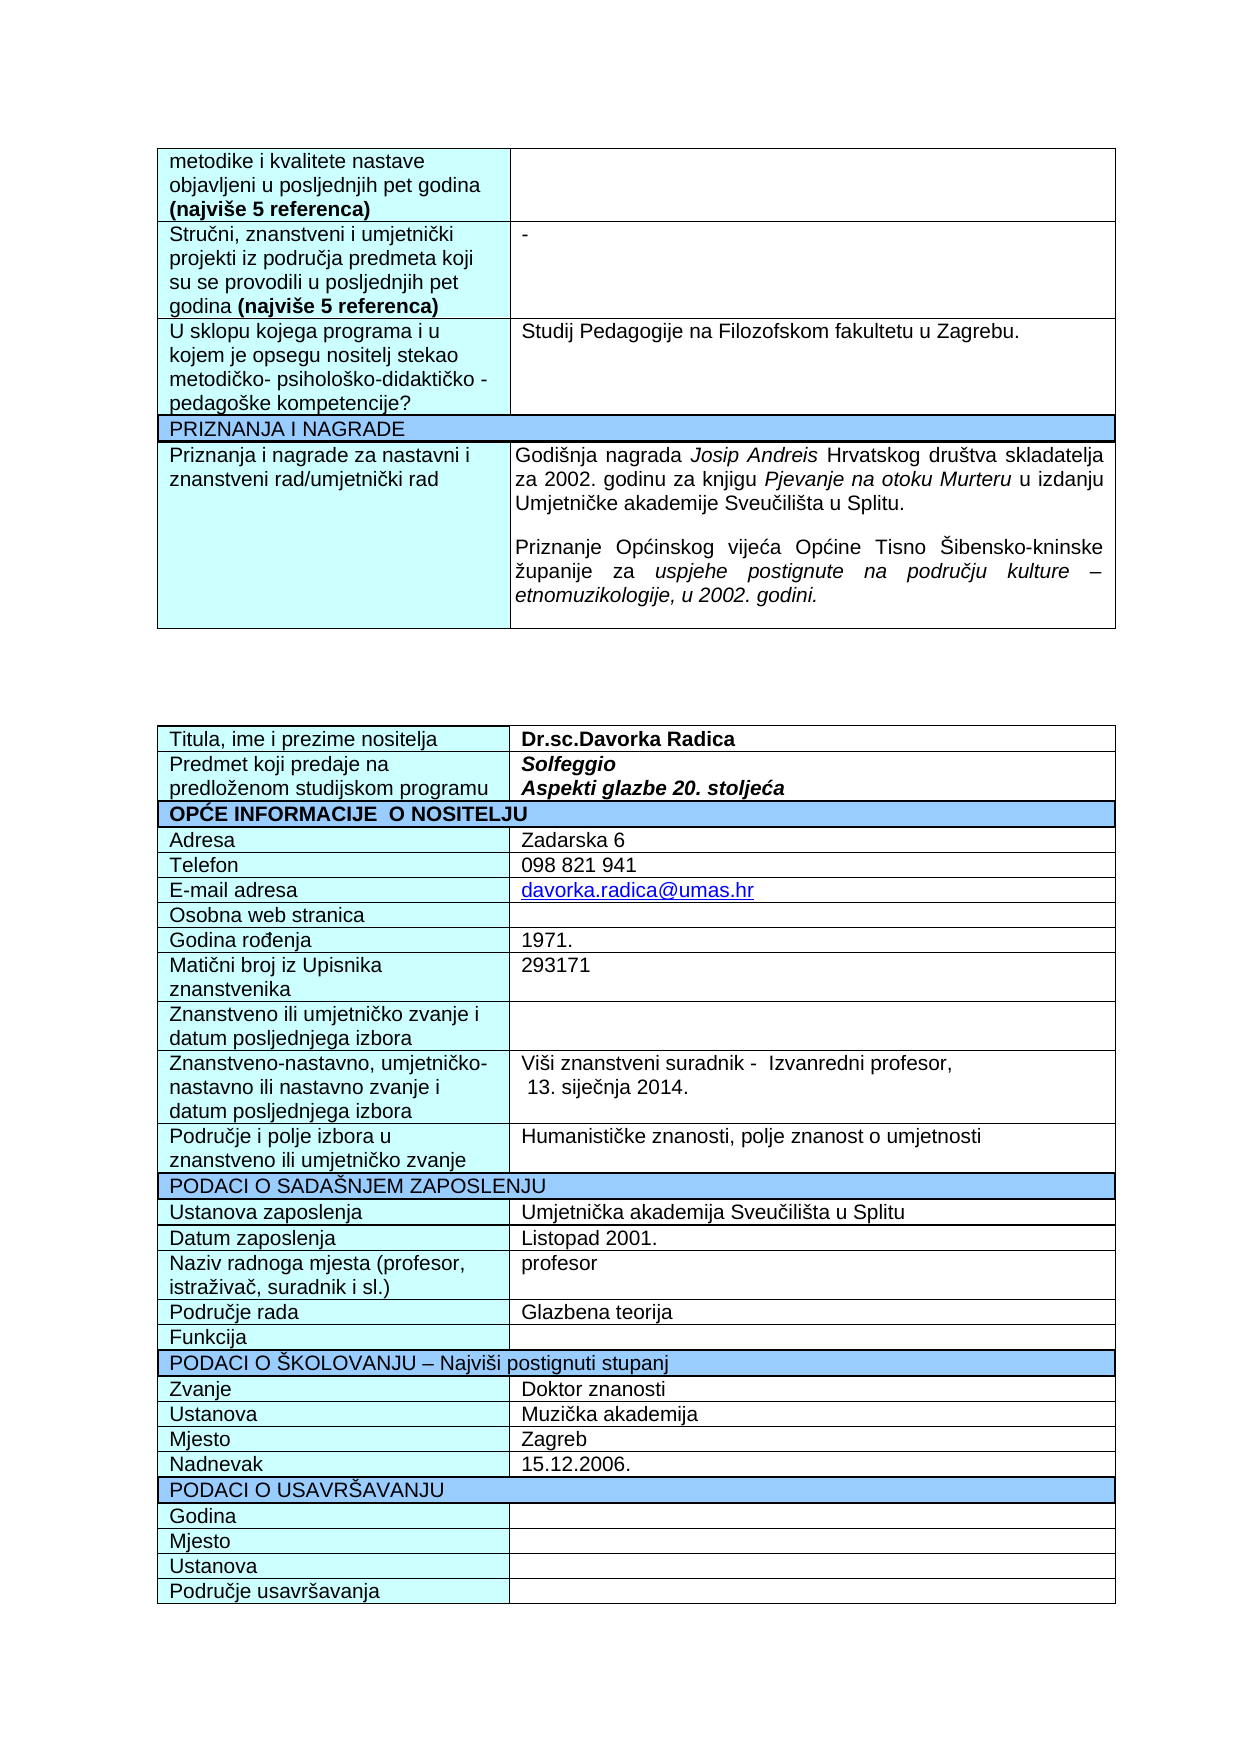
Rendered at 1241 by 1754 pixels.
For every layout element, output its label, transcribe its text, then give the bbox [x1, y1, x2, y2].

table_cell PODACI O USAVRŠAVANJU [159, 1478, 1114, 1502]
table_cell [510, 1554, 1115, 1578]
table_cell Godina rođenja [158, 928, 509, 952]
table_cell Adresa [158, 828, 509, 852]
table_cell Zagreb [510, 1427, 1115, 1451]
table_cell Matični broj iz Upisnika znanstvenika [158, 953, 509, 1001]
table_cell Priznanja i nagrade za nastavni i znanstveni rad/umjetnički rad [158, 443, 510, 628]
table_cell Mjesto [158, 1427, 509, 1451]
table_cell davorka.radica@umas.hr [510, 878, 1115, 902]
table_cell Ustanova zaposlenja [158, 1200, 509, 1224]
table_cell Muzička akademija [510, 1402, 1115, 1426]
table_cell PODACI O ŠKOLOVANJU – Najviši postignuti stupanj [159, 1351, 1114, 1375]
table_cell Zadarska 6 [510, 828, 1115, 852]
table_cell Zvanje [158, 1377, 509, 1401]
table_cell [510, 1504, 1115, 1528]
table_cell Područje usavršavanja [158, 1579, 509, 1603]
table_header Titula, ime i prezime nositelja [158, 727, 509, 751]
table_cell Područje rada [158, 1300, 509, 1324]
table_cell 15.12.2006. [510, 1452, 1115, 1476]
table_cell Datum zaposlenja [158, 1226, 509, 1250]
table_cell Naziv radnoga mjesta (profesor, istraživač, suradnik i sl.) [158, 1251, 509, 1299]
table_cell 1971. [510, 928, 1115, 952]
table_cell Ustanova [158, 1402, 509, 1426]
table_cell profesor [510, 1251, 1115, 1299]
table_cell - [511, 149, 1115, 221]
table_cell Mjesto [158, 1529, 509, 1553]
table_cell PRIZNANJA I NAGRADE [159, 416, 1114, 440]
table_cell [510, 1002, 1115, 1050]
table_header Dr.sc.Davorka Radica [510, 726, 1115, 751]
table_cell Solfeggio Aspekti glazbe 20. stoljeća [510, 752, 1115, 800]
table_cell Glazbena teorija [510, 1300, 1115, 1324]
table_cell Doktor znanosti [510, 1377, 1115, 1401]
table_cell Telefon [158, 853, 509, 877]
table_cell Godišnja nagrada Josip Andreis Hrvatskog društva skladatelja za 2002. godinu za knjigu Pjevanje na otoku Murteru u izdanju Umjetničke akademije Sveučilišta u Splitu. Priznanje Općinskog vijeća Općine Tisno Šibensko-kninske županije za uspjehe postignute na području kulture – etnomuzikologije, u 2002. godini. [511, 443, 1115, 628]
table_cell 098 821 941 [510, 853, 1115, 877]
table_cell [510, 903, 1115, 927]
table_cell Studij Pedagogije na Filozofskom fakultetu u Zagrebu. [511, 319, 1115, 414]
table_cell U sklopu kojega programa i u kojem je opsegu nositelj stekao metodičko- psihološko-didaktičko -pedagoške kompetencije? [158, 319, 510, 414]
table_cell metodike i kvalitete nastave objavljeni u posljednjih pet godina (najviše 5 referenca) [158, 149, 510, 221]
table_cell E-mail adresa [158, 878, 509, 902]
table_cell Predmet koji predaje na predloženom studijskom programu [158, 752, 509, 800]
table_cell Viši znanstveni suradnik - Izvanredni profesor, 13. siječnja 2014. [510, 1051, 1115, 1123]
table_cell Umjetnička akademija Sveučilišta u Splitu [510, 1200, 1115, 1224]
table_cell Znanstveno ili umjetničko zvanje i datum posljednjega izbora [158, 1002, 509, 1050]
table_cell - [511, 222, 1115, 317]
table_cell Ustanova [158, 1554, 509, 1578]
table_cell [510, 1529, 1115, 1553]
table_cell [510, 1325, 1115, 1349]
table_cell Osobna web stranica [158, 903, 509, 927]
table_cell Stručni, znanstveni i umjetnički projekti iz područja predmeta koji su se provodili u posljednjih pet godina (najviše 5 referenca) [158, 222, 510, 317]
table_cell Područje i polje izbora u znanstveno ili umjetničko zvanje [158, 1124, 509, 1172]
table_cell Godina [158, 1504, 509, 1528]
table_cell Humanističke znanosti, polje znanost o umjetnosti [510, 1124, 1115, 1172]
table_cell Listopad 2001. [510, 1226, 1115, 1250]
table_cell Znanstveno-nastavno, umjetničko-nastavno ili nastavno zvanje i datum posljednjega izbora [158, 1051, 509, 1123]
table_cell OPĆE INFORMACIJE O NOSITELJU [159, 802, 1114, 826]
table_cell [510, 1579, 1115, 1603]
table_cell 293171 [510, 953, 1115, 1001]
table_cell PODACI O SADAŠNJEM ZAPOSLENJU [159, 1174, 1114, 1198]
table_cell Funkcija [158, 1325, 509, 1349]
table_cell Nadnevak [158, 1452, 509, 1476]
